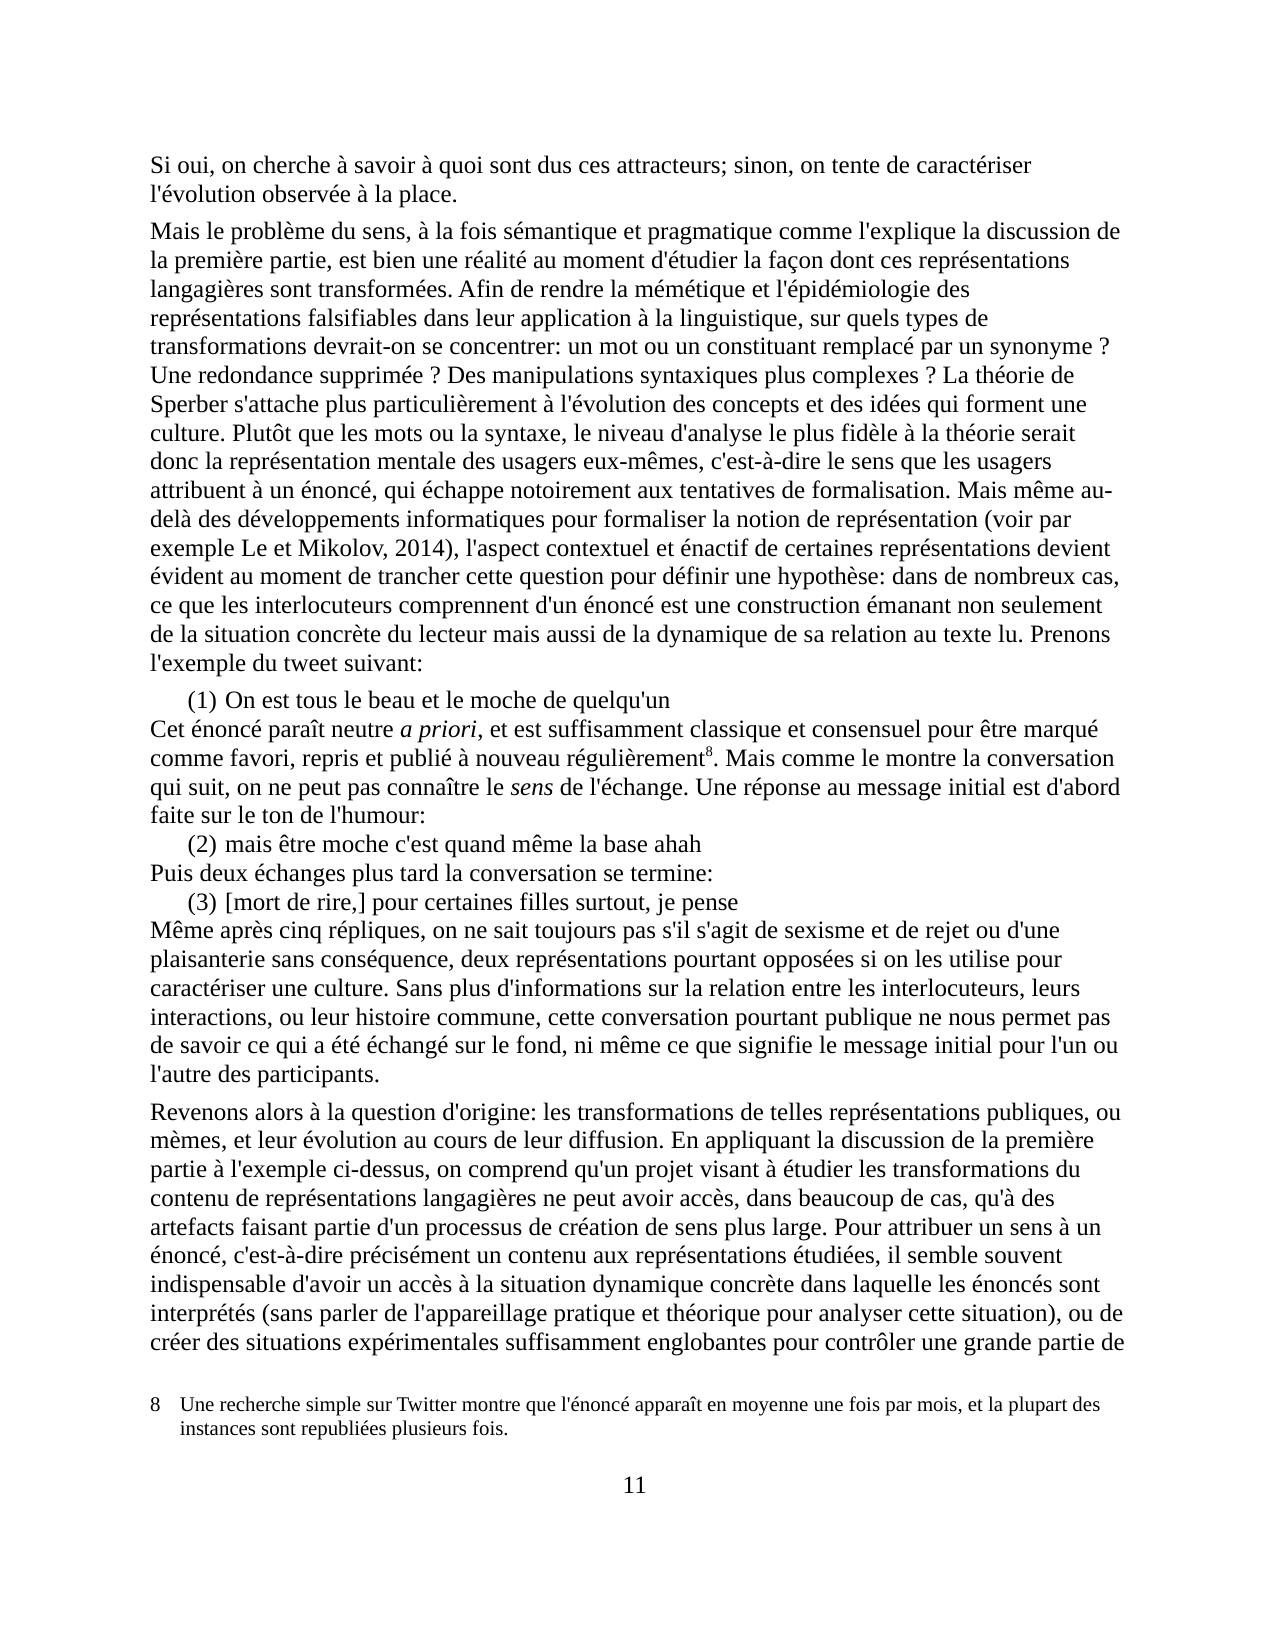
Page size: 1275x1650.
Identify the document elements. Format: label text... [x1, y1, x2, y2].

text Même après cinq répliques, on ne sait toujours pas s'il s'agit de sexisme et de rejet ou d'une plaisanterie sans conséquence, deux représentations pourtant opposées si on les utilise pour caractériser une culture. Sans plus d'informations sur la relation entre les interlocuteurs, leurs interactions, ou leur histoire commune, cette conversation pourtant publique ne nous permet pas de savoir ce qui a été échangé sur le fond, ni même ce que signifie le message initial pour l'un ou l'autre des participants. [150, 915, 1125, 1088]
text Si oui, on cherche à savoir à quoi sont dus ces attracteurs; sinon, on tente de caractériser l'évolution observée à la place. [150, 150, 1125, 207]
list mais être moche c'est quand même la base ahah [187, 829, 1125, 858]
text Mais le problème du sens, à la fois sémantique et pragmatique comme l'explique la discussion de la première partie, est bien une réalité au moment d'étudier la façon dont ces représentations langagières sont transformées. Afin de rendre la mémétique et l'épidémiologie des représentations falsifiables dans leur application à la linguistique, sur quels types de transformations devrait-on se concentrer: un mot ou un constituant remplacé par un synonyme ? Une redondance supprimée ? Des manipulations syntaxiques plus complexes ? La théorie de Sperber s'attache plus particulièrement à l'évolution des concepts et des idées qui forment une culture. Plutôt que les mots ou la syntaxe, le niveau d'analyse le plus fidèle à la théorie serait donc la représentation mentale des usagers eux-mêmes, c'est-à-dire le sens que les usagers attribuent à un énoncé, qui échappe notoirement aux tentatives de formalisation. Mais même au-delà des développements informatiques pour formaliser la notion de représentation (voir par exemple Le et Mikolov, 2014), l'aspect contextuel et énactif de certaines représentations devient évident au moment de trancher cette question pour définir une hypothèse: dans de nombreux cas, ce que les interlocuteurs comprennent d'un énoncé est une construction émanant non seulement de la situation concrète du lecteur mais aussi de la dynamique de sa relation au texte lu. Prenons l'exemple du tweet suivant: [150, 216, 1125, 676]
text Une recherche simple sur Twitter montre que l'énoncé apparaît en moyenne une fois par mois, et la plupart des instances sont republiées plusieurs fois. [150, 1392, 1125, 1440]
text Cet énoncé paraît neutre a priori, et est suffisamment classique et consensuel pour être marqué comme favori, repris et publié à nouveau régulièrement. Mais comme le montre la conversation qui suit, on ne peut pas connaître le sens de l'échange. Une réponse au message initial est d'abord faite sur le ton de l'humour: [150, 714, 1125, 829]
text Puis deux échanges plus tard la conversation se termine: [150, 858, 1125, 887]
list [mort de rire,] pour certaines filles surtout, je pense [187, 887, 1125, 915]
list On est tous le beau et le moche de quelqu'un [187, 685, 1125, 714]
text Revenons alors à la question d'origine: les transformations de telles représentations publiques, ou mèmes, et leur évolution au cours de leur diffusion. En appliquant la discussion de la première partie à l'exemple ci-dessus, on comprend qu'un projet visant à étudier les transformations du contenu de représentations langagières ne peut avoir accès, dans beaucoup de cas, qu'à des artefacts faisant partie d'un processus de création de sens plus large. Pour attribuer un sens à un énoncé, c'est-à-dire précisément un contenu aux représentations étudiées, il semble souvent indispensable d'avoir un accès à la situation dynamique concrète dans laquelle les énoncés sont interprétés (sans parler de l'appareillage pratique et théorique pour analyser cette situation), ou de créer des situations expérimentales suffisamment englobantes pour contrôler une grande partie de [150, 1097, 1125, 1356]
